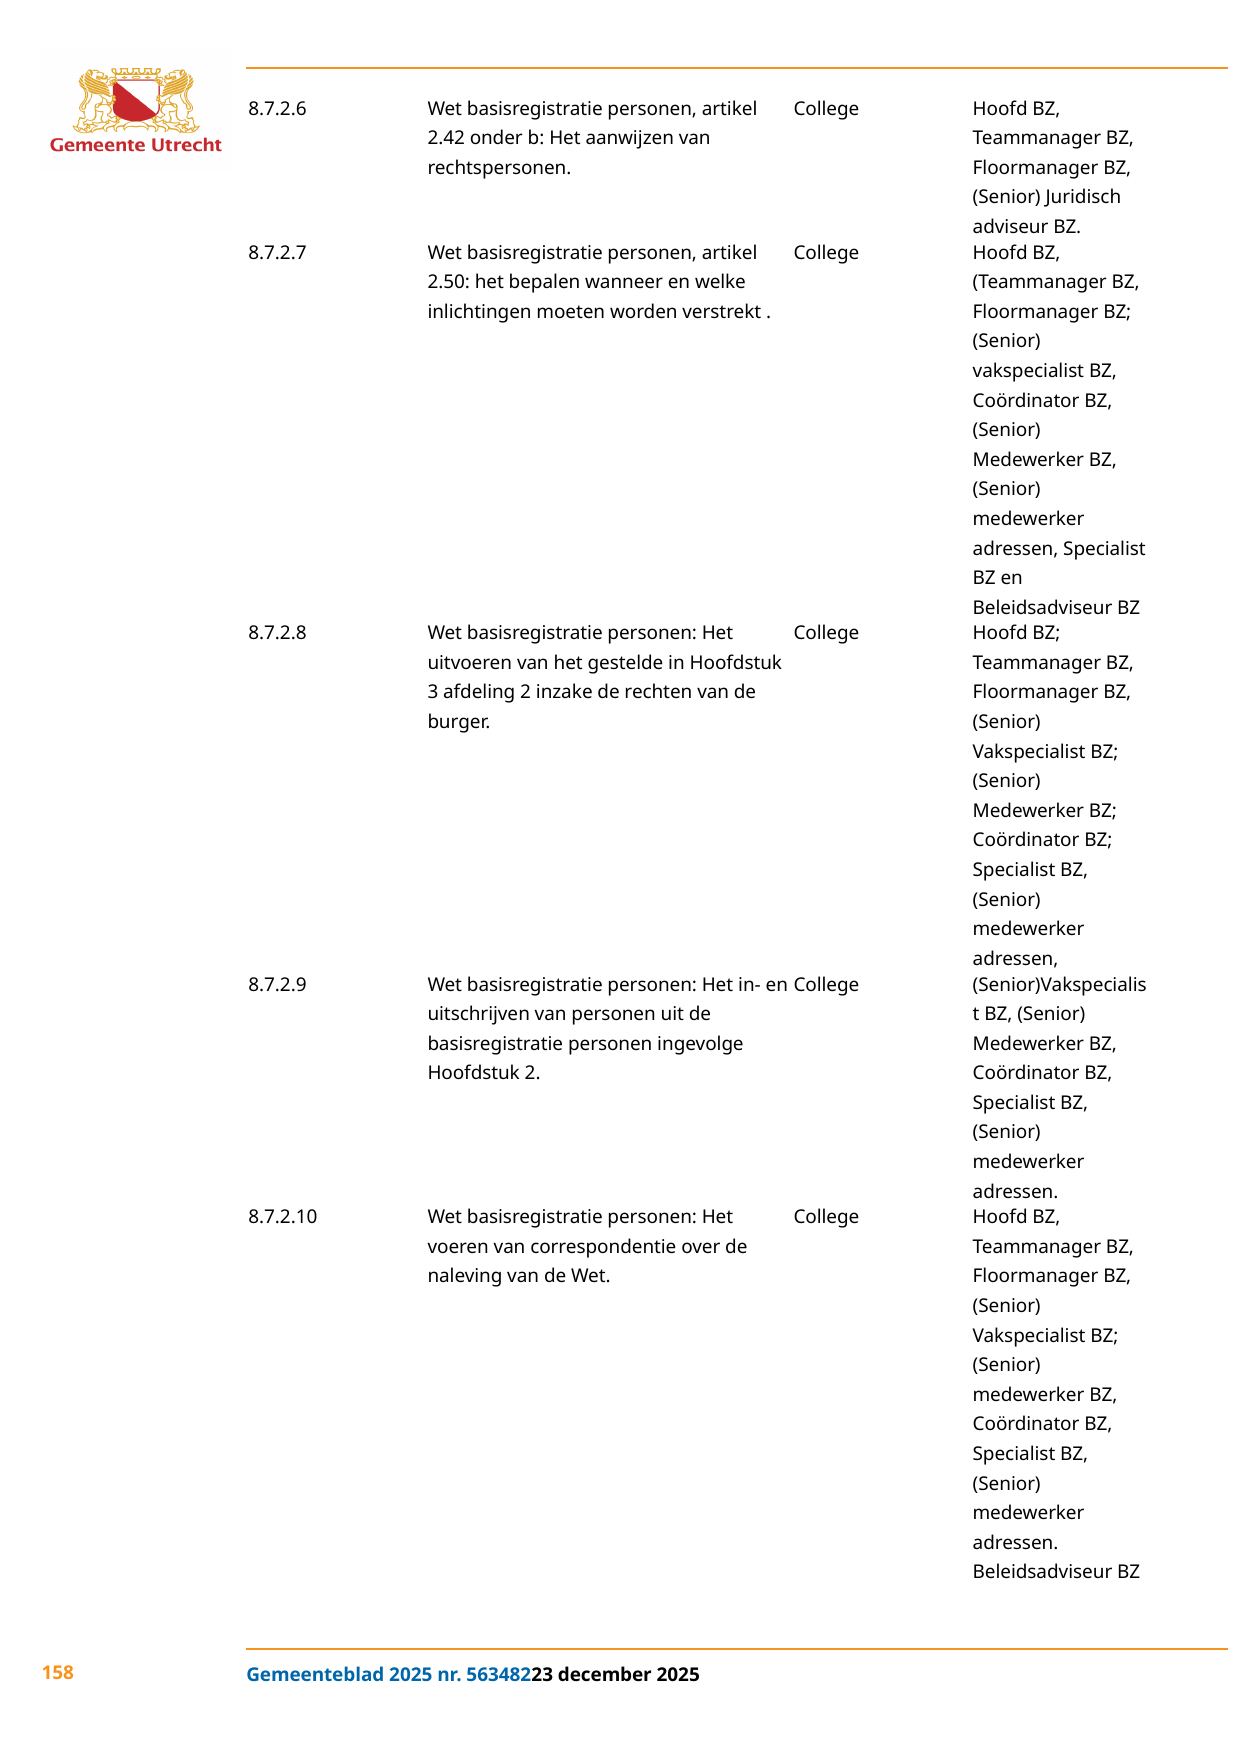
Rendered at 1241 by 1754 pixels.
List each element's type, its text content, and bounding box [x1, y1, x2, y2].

picture [41, 47, 231, 172]
table_cell 8.7.2.8 [248, 620, 427, 971]
table_cell 8.7.2.6 [248, 95, 427, 239]
table_cell Hoofd BZ; Teammanager BZ, Floormanager BZ, (Senior) Vakspecialist BZ; (Senior) Medewerker BZ; Coördinator BZ; Specialist BZ, (Senior) medewerker adressen, [973, 620, 1152, 971]
table_cell Wet basisregistratie personen, artikel 2.42 onder b: Het aanwijzen van rechtspersonen. [427, 95, 793, 239]
table_cell College [793, 620, 972, 971]
table_cell College [793, 95, 972, 239]
table_cell College [793, 1204, 972, 1584]
table_cell Wet basisregistratie personen: Het in- en uitschrijven van personen uit de basisregistratie personen ingevolge Hoofdstuk 2. [427, 971, 793, 1203]
table_cell Wet basisregistratie personen: Het voeren van correspondentie over de naleving van de Wet. [427, 1204, 793, 1584]
table_cell Hoofd BZ, Teammanager BZ, Floormanager BZ, (Senior) Vakspecialist BZ; (Senior) medewerker BZ, Coördinator BZ, Specialist BZ, (Senior) medewerker adressen. Beleidsadviseur BZ [973, 1204, 1152, 1584]
table_cell 8.7.2.10 [248, 1204, 427, 1584]
table_cell Wet basisregistratie personen: Het uitvoeren van het gestelde in Hoofdstuk 3 afdeling 2 inzake de rechten van de burger. [427, 620, 793, 971]
table_cell College [793, 239, 972, 619]
table_cell (Senior)Vakspecialist BZ, (Senior) Medewerker BZ, Coördinator BZ, Specialist BZ, (Senior) medewerker adressen. [973, 971, 1152, 1203]
table_cell Hoofd BZ, Teammanager BZ, Floormanager BZ, (Senior) Juridisch adviseur BZ. [973, 95, 1152, 239]
table_cell 8.7.2.9 [248, 971, 427, 1203]
table_cell Wet basisregistratie personen, artikel 2.50: het bepalen wanneer en welke inlichtingen moeten worden verstrekt . [427, 239, 793, 619]
table_cell Hoofd BZ, (Teammanager BZ, Floormanager BZ; (Senior) vakspecialist BZ, Coördinator BZ, (Senior) Medewerker BZ, (Senior) medewerker adressen, Specialist BZ en Beleidsadviseur BZ [973, 239, 1152, 619]
table_cell 8.7.2.7 [248, 239, 427, 619]
table_cell College [793, 971, 972, 1203]
